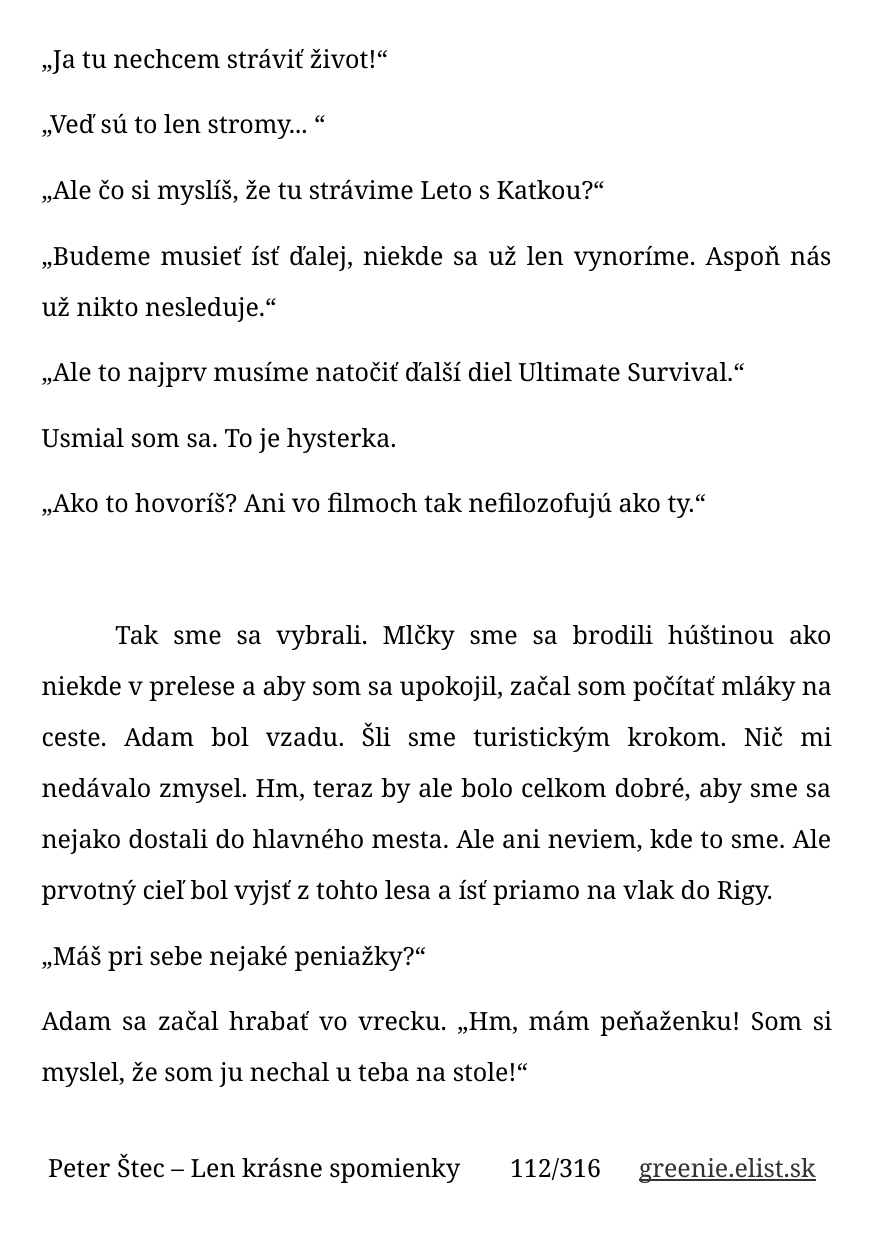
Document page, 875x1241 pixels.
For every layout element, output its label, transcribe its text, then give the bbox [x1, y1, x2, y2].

text „Ale to najprv musíme natočiť ďalší diel Ultimate Survival.“ [41, 355, 833, 389]
text Tak sme sa vybrali. Mlčky sme sa brodili húštinou ako niekde v prelese a aby som sa upokojil, začal som počítať mláky na ceste. Adam bol vzadu. Šli sme turistickým krokom. Nič mi nedávalo zmysel. Hm, teraz by ale bolo celkom dobré, aby sme sa nejako dostali do hlavného mesta. Ale ani neviem, kde to sme. Ale prvotný cieľ bol vyjsť z tohto lesa a ísť priamo na vlak do Rigy. [41, 617, 833, 907]
text „Ako to hovoríš? Ani vo filmoch tak nefilozofujú ako ty.“ [41, 486, 833, 520]
text „Ale čo si myslíš, že tu strávime Leto s Katkou?“ [41, 173, 833, 207]
text „Máš pri sebe nejaké peniažky?“ [41, 938, 833, 972]
text „Budeme musieť ísť ďalej, niekde sa už len vynoríme. Aspoň nás už nikto nesleduje.“ [41, 238, 833, 323]
text Usmial som sa. To je hysterka. [41, 421, 833, 454]
text Adam sa začal hrabať vo vrecku. „Hm, mám peňaženku! Som si myslel, že som ju nechal u teba na stole!“ [41, 1004, 833, 1089]
text „Veď sú to len stromy... “ [41, 107, 833, 141]
text „Ja tu nechcem stráviť život!“ [41, 41, 833, 75]
